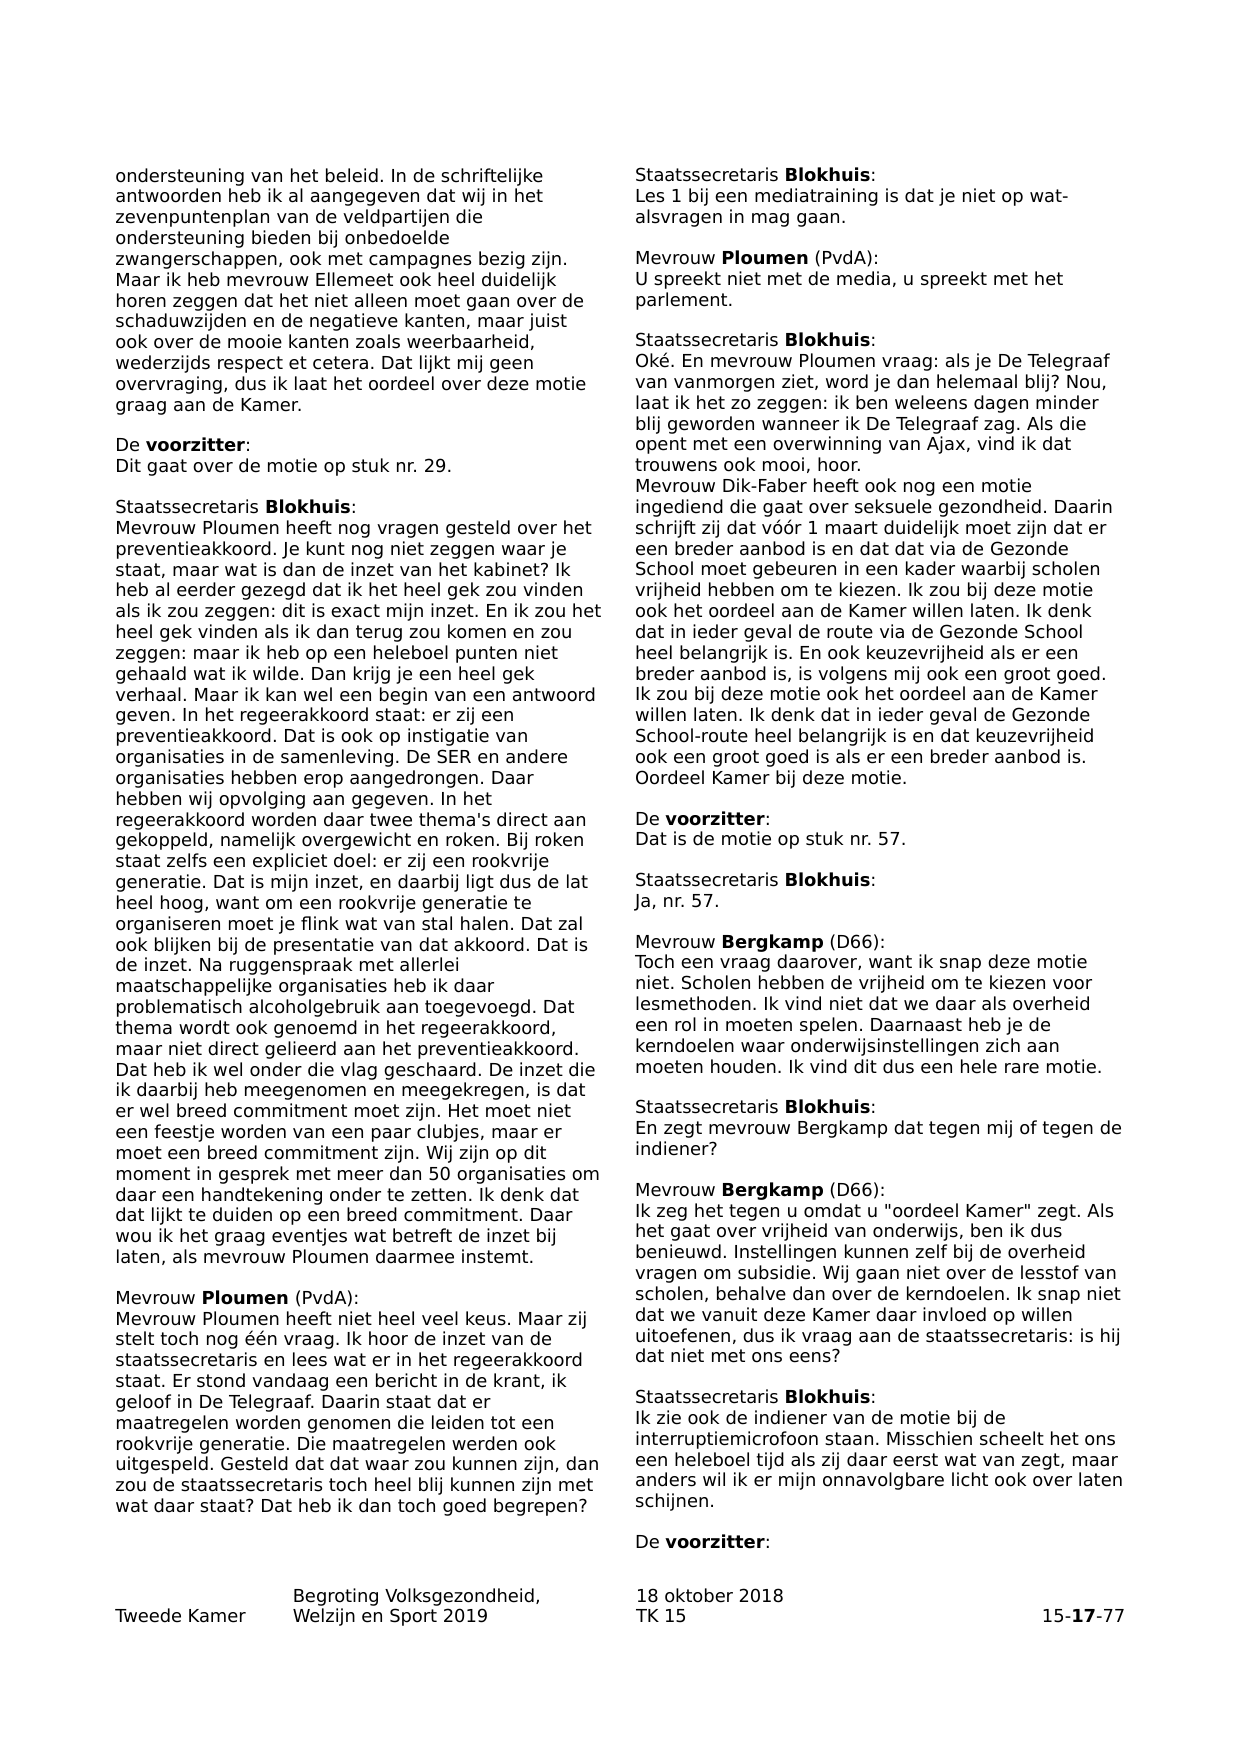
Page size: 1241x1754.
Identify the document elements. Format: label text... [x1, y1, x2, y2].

text Staatssecretaris Blokhuis: [635, 165, 1125, 186]
text De voorzitter: [635, 1532, 1125, 1553]
text Les 1 bij een mediatraining is dat je niet op wat-alsvragen in mag gaan. [635, 186, 1125, 228]
text Ja, nr. 57. [635, 891, 1125, 911]
text Mevrouw Ploumen heeft niet heel veel keus. Maar zij stelt toch nog één vraag. Ik hoor de inzet van de staatssecretaris en lees wat er in het regeerakkoord staat. Er stond vandaag een bericht in de krant, ik geloof in De Telegraaf. Daarin staat dat er maatregelen worden genomen die leiden tot een rookvrije generatie. Die maatregelen werden ook uitgespeld. Gesteld dat dat waar zou kunnen zijn, dan zou de staatssecretaris toch heel blij kunnen zijn met wat daar staat? Dat heb ik dan toch goed begrepen? [115, 1308, 605, 1517]
text Mevrouw Bergkamp (D66): [635, 931, 1125, 952]
text Staatssecretaris Blokhuis: [635, 1387, 1125, 1408]
text Ik zie ook de indiener van de motie bij de interruptiemicrofoon staan. Misschien scheelt het ons een heleboel tijd als zij daar eerst wat van zegt, maar anders wil ik er mijn onnavolgbare licht ook over laten schijnen. [635, 1408, 1125, 1512]
text Staatssecretaris Blokhuis: [115, 497, 605, 518]
text En zegt mevrouw Bergkamp dat tegen mij of tegen de indiener? [635, 1118, 1125, 1159]
text Mevrouw Bergkamp (D66): [635, 1179, 1125, 1200]
text Staatssecretaris Blokhuis: [635, 1097, 1125, 1118]
text U spreekt niet met de media, u spreekt met het parlement. [635, 268, 1125, 310]
text Mevrouw Ploumen (PvdA): [635, 248, 1125, 268]
text Mevrouw Ploumen (PvdA): [115, 1288, 605, 1308]
text Staatssecretaris Blokhuis: [635, 870, 1125, 891]
text De voorzitter: [115, 435, 605, 456]
text ondersteuning van het beleid. In de schriftelijke antwoorden heb ik al aangegeven dat wij in het zevenpuntenplan van de veldpartijen die ondersteuning bieden bij onbedoelde zwangerschappen, ook met campagnes bezig zijn. Maar ik heb mevrouw Ellemeet ook heel duidelijk horen zeggen dat het niet alleen moet gaan over de schaduwzijden en de negatieve kanten, maar juist ook over de mooie kanten zoals weerbaarheid, wederzijds respect et cetera. Dat lijkt mij geen overvraging, dus ik laat het oordeel over deze motie graag aan de Kamer. [115, 165, 605, 415]
text Dit gaat over de motie op stuk nr. 29. [115, 456, 605, 477]
text Toch een vraag daarover, want ik snap deze motie niet. Scholen hebben de vrijheid om te kiezen voor lesmethoden. Ik vind niet dat we daar als overheid een rol in moeten spelen. Daarnaast heb je de kerndoelen waar onderwijsinstellingen zich aan moeten houden. Ik vind dit dus een hele rare motie. [635, 952, 1125, 1077]
text Mevrouw Dik-Faber heeft ook nog een motie ingediend die gaat over seksuele gezondheid. Daarin schrijft zij dat vóór 1 maart duidelijk moet zijn dat er een breder aanbod is en dat dat via de Gezonde School moet gebeuren in een kader waarbij scholen vrijheid hebben om te kiezen. Ik zou bij deze motie ook het oordeel aan de Kamer willen laten. Ik denk dat in ieder geval de route via de Gezonde School heel belangrijk is. En ook keuzevrijheid als er een breder aanbod is, is volgens mij ook een groot goed. Ik zou bij deze motie ook het oordeel aan de Kamer willen laten. Ik denk dat in ieder geval de Gezonde School-route heel belangrijk is en dat keuzevrijheid ook een groot goed is als er een breder aanbod is. Oordeel Kamer bij deze motie. [635, 476, 1125, 788]
text Mevrouw Ploumen heeft nog vragen gesteld over het preventieakkoord. Je kunt nog niet zeggen waar je staat, maar wat is dan de inzet van het kabinet? Ik heb al eerder gezegd dat ik het heel gek zou vinden als ik zou zeggen: dit is exact mijn inzet. En ik zou het heel gek vinden als ik dan terug zou komen en zou zeggen: maar ik heb op een heleboel punten niet gehaald wat ik wilde. Dan krijg je een heel gek verhaal. Maar ik kan wel een begin van een antwoord geven. In het regeerakkoord staat: er zij een preventieakkoord. Dat is ook op instigatie van organisaties in de samenleving. De SER en andere organisaties hebben erop aangedrongen. Daar hebben wij opvolging aan gegeven. In het regeerakkoord worden daar twee thema's direct aan gekoppeld, namelijk overgewicht en roken. Bij roken staat zelfs een expliciet doel: er zij een rookvrije generatie. Dat is mijn inzet, en daarbij ligt dus de lat heel hoog, want om een rookvrije generatie te organiseren moet je flink wat van stal halen. Dat zal ook blijken bij de presentatie van dat akkoord. Dat is de inzet. Na ruggenspraak met allerlei maatschappelijke organisaties heb ik daar problematisch alcoholgebruik aan toegevoegd. Dat thema wordt ook genoemd in het regeerakkoord, maar niet direct gelieerd aan het preventieakkoord. Dat heb ik wel onder die vlag geschaard. De inzet die ik daarbij heb meegenomen en meegekregen, is dat er wel breed commitment moet zijn. Het moet niet een feestje worden van een paar clubjes, maar er moet een breed commitment zijn. Wij zijn op dit moment in gesprek met meer dan 50 organisaties om daar een handtekening onder te zetten. Ik denk dat dat lijkt te duiden op een breed commitment. Daar wou ik het graag eventjes wat betreft de inzet bij laten, als mevrouw Ploumen daarmee instemt. [115, 518, 605, 1268]
text De voorzitter: [635, 808, 1125, 829]
text Oké. En mevrouw Ploumen vraag: als je De Telegraaf van vanmorgen ziet, word je dan helemaal blij? Nou, laat ik het zo zeggen: ik ben weleens dagen minder blij geworden wanneer ik De Telegraaf zag. Als die opent met een overwinning van Ajax, vind ik dat trouwens ook mooi, hoor. [635, 351, 1125, 476]
text Ik zeg het tegen u omdat u "oordeel Kamer" zegt. Als het gaat over vrijheid van onderwijs, ben ik dus benieuwd. Instellingen kunnen zelf bij de overheid vragen om subsidie. Wij gaan niet over de lesstof van scholen, behalve dan over de kerndoelen. Ik snap niet dat we vanuit deze Kamer daar invloed op willen uitoefenen, dus ik vraag aan de staatssecretaris: is hij dat niet met ons eens? [635, 1200, 1125, 1367]
text Dat is de motie op stuk nr. 57. [635, 829, 1125, 850]
text Staatssecretaris Blokhuis: [635, 330, 1125, 351]
